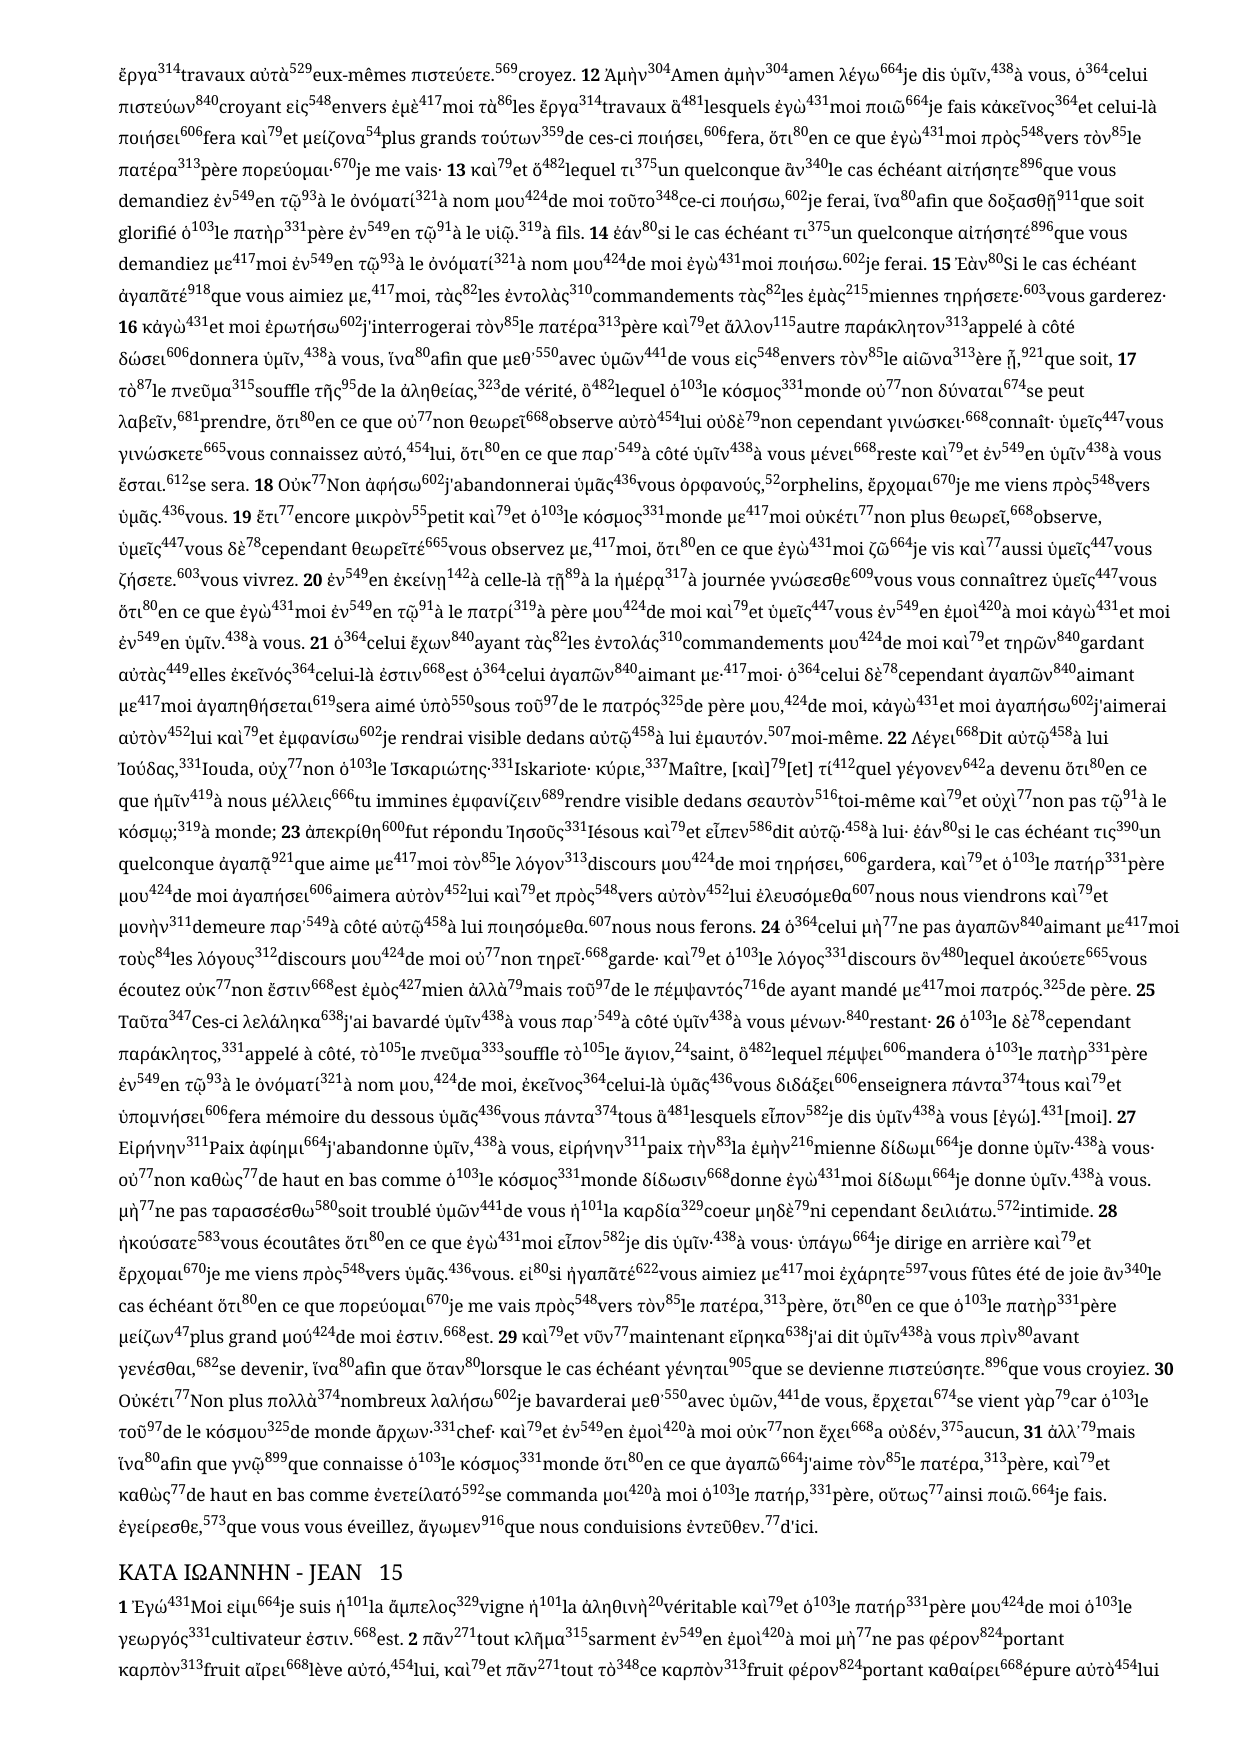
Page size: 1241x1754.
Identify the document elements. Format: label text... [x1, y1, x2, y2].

text ΚΑΤΑ ΙΩΑΝΝΗΝ - JEAN 15 [118, 1557, 1181, 1587]
text 1 Μὴ77Ne pas ταρασσέσθω580soit troublé ὑμῶν441de vous ἡ101la καρδία·329coeur· πιστεύετε665vous croyez εἰς548envers τὸν85le θεὸν313Dieu καὶ77aussi εἰς548envers ἐμὲ417moi πιστεύετε.665vous croyez. 2 ἐν549en τῇ89à la οἰκίᾳ317à maison d'habitation τοῦ97de le πατρός325de père μου424de moi μοναὶ328demeures πολλαί284nombreuses εἰσιν·667sont· εἰ80si δὲ78cependant μή,77ne pas, εἶπον582je dis ἂν340le cas échéant ὑμῖν438à vous ὅτι80en ce que πορεύομαι670je me vais ἑτοιμάσαι681préparer τόπον313lieu ὑμῖν;438à vous; 3 καὶ79et ἐὰν80si le cas échéant πορευθῶ907que je sois allé καὶ79et ἑτοιμάσω895que je prépare τόπον313lieu ὑμῖν,438à vous, πάλιν77de nouveau ἔρχομαι670je me viens καὶ79et παραλήμψομαι608je me prendrai à côté ὑμᾶς436vous πρὸς548vers ἐμαυτόν,507moi-même, ἵνα80afin que ὅπου80là où εἰμὶ664je suis ἐγὼ431moi καὶ77aussi ὑμεῖς447vous ἦτε.918que vous soyez. 4 καὶ79et ὅπου80là où [ἐγὼ]431[moi] ὑπάγω664je dirige en arrière οἴδατε639vous avez su τὴν83la ὁδόν.311chemin. 5 Λέγει668Dit αὐτῷ458à lui Θωμᾶς·331Thomas· κύριε,337Maître, οὐκ77non οἴδαμεν637nous avons su ποῦ77où? ὑπάγεις·666tu diriges en arrière· πῶς77comment? δυνάμεθα669nous nous pouvons τὴν83la ὁδὸν311chemin εἰδέναι;686avoir su; 6 λέγει668dit αὐτῷ458à lui [ὁ]103[le] Ἰησοῦς·331Iésous· ἐγώ431moi εἰμι664je suis ἡ101la ὁδὸς329chemin καὶ79et ἡ101la ἀλήθεια329vérité καὶ79et ἡ101la ζωή·329vie· οὐδεὶς390aucun ἔρχεται674se vient πρὸς548vers τὸν85le πατέρα313père εἰ551si μὴ77ne pas δι᾽550par ἐμοῦ.424de moi. 7 εἰ80si ἐγνώκατέ639vous avez connu με,417moi, καὶ77aussi τὸν85le πατέρα313père μου424de moi γνώσεσθε.609vous vous connaîtrez. καὶ79et ἀπ᾽547au loin ἄρτι77à l'instant γινώσκετε665vous connaissez αὐτὸν452lui καὶ79et ἑωράκατε639vous avez vu αὐτόν.452lui. 8 Λέγει668Dit αὐτῷ458à lui Φίλιππος·331Philippe· κύριε,337Maître, δεῖξον554montre ἡμῖν419à nous τὸν85le πατέρα,313père, καὶ79et ἀρκεῖ668suffit ἡμῖν.419à nous. 9 λέγει668dit αὐτῷ458à lui ὁ103le Ἰησοῦς·331Iésous· τοσοῦτον138tel χρόνον313temps μεθ᾽550avec ὑμῶν441de vous εἰμι664je suis καὶ79et οὐκ77non ἔγνωκάς640tu as connu με,417moi, Φίλιππε;337Philippe; ὁ364celui ἑωρακὼς783ayant vu ἐμὲ417moi ἑώρακεν642a vu τὸν85le πατέρα·313père· πῶς77comment? σὺ448toi λέγεις·666tu dis· δεῖξον554montre ἡμῖν419à nous τὸν85le πατέρα;313père; 10 οὐ77non πιστεύεις666tu crois ὅτι80en ce que ἐγὼ431moi ἐν549en τῷ91à le πατρὶ319à père καὶ79et ὁ103le πατὴρ331père ἐν549en ἐμοί420à moi ἐστιν;668est; τὰ86les ῥήματα314oraux ἃ481lesquels ἐγὼ431moi λαλῶ664je bavarde ὑμῖν438à vous ἀπ᾽550au loin ἐμαυτοῦ511de moi-même οὐ77non λαλῶ,664je bavarde, ὁ103le δὲ78cependant πατὴρ331père ἐν549en ἐμοὶ420à moi μένων840restant ποιεῖ668fait τὰ86les ἔργα314travaux αὐτοῦ.464de lui. 11 πιστεύετέ569croyez μοι420à moi ὅτι80en ce que ἐγὼ431moi ἐν549en τῷ91à le πατρὶ319à père καὶ79et ὁ103le πατὴρ331père ἐν549en ἐμοί·420à moi· εἰ80si δὲ78cependant μή,77ne pas, διὰ548par le fait de τὰ86les ἔργα314travaux αὐτὰ529eux-mêmes πιστεύετε.569croyez. 12 Ἀμὴν304Amen ἀμὴν304amen λέγω664je dis ὑμῖν,438à vous, ὁ364celui πιστεύων840croyant εἰς548envers ἐμὲ417moi τὰ86les ἔργα314travaux ἃ481lesquels ἐγὼ431moi ποιῶ664je fais κἀκεῖνος364et celui-là ποιήσει606fera καὶ79et μείζονα54plus grands τούτων359de ces-ci ποιήσει,606fera, ὅτι80en ce que ἐγὼ431moi πρὸς548vers τὸν85le πατέρα313père πορεύομαι·670je me vais· 13 καὶ79et ὅ482lequel τι375un quelconque ἂν340le cas échéant αἰτήσητε896que vous demandiez ἐν549en τῷ93à le ὀνόματί321à nom μου424de moi τοῦτο348ce-ci ποιήσω,602je ferai, ἵνα80afin que δοξασθῇ911que soit glorifié ὁ103le πατὴρ331père ἐν549en τῷ91à le υἱῷ.319à fils. 14 ἐάν80si le cas échéant τι375un quelconque αἰτήσητέ896que vous demandiez με417moi ἐν549en τῷ93à le ὀνόματί321à nom μου424de moi ἐγὼ431moi ποιήσω.602je ferai. 15 Ἐὰν80Si le cas échéant ἀγαπᾶτέ918que vous aimiez με,417moi, τὰς82les ἐντολὰς310commandements τὰς82les ἐμὰς215miennes τηρήσετε·603vous garderez· 16 κἀγὼ431et moi ἐρωτήσω602j'interrogerai τὸν85le πατέρα313père καὶ79et ἄλλον115autre παράκλητον313appelé à côté δώσει606donnera ὑμῖν,438à vous, ἵνα80afin que μεθ᾽550avec ὑμῶν441de vous εἰς548envers τὸν85le αἰῶνα313ère ᾖ,921que soit, 17 τὸ87le πνεῦμα315souffle τῆς95de la ἀληθείας,323de vérité, ὃ482lequel ὁ103le κόσμος331monde οὐ77non δύναται674se peut λαβεῖν,681prendre, ὅτι80en ce que οὐ77non θεωρεῖ668observe αὐτὸ454lui οὐδὲ79non cependant γινώσκει·668connaît· ὑμεῖς447vous γινώσκετε665vous connaissez αὐτό,454lui, ὅτι80en ce que παρ᾽549à côté ὑμῖν438à vous μένει668reste καὶ79et ἐν549en ὑμῖν438à vous ἔσται.612se sera. 18 Οὐκ77Non ἀφήσω602j'abandonnerai ὑμᾶς436vous ὀρφανούς,52orphelins, ἔρχομαι670je me viens πρὸς548vers ὑμᾶς.436vous. 19 ἔτι77encore μικρὸν55petit καὶ79et ὁ103le κόσμος331monde με417moi οὐκέτι77non plus θεωρεῖ,668observe, ὑμεῖς447vous δὲ78cependant θεωρεῖτέ665vous observez με,417moi, ὅτι80en ce que ἐγὼ431moi ζῶ664je vis καὶ77aussi ὑμεῖς447vous ζήσετε.603vous vivrez. 20 ἐν549en ἐκείνῃ142à celle-là τῇ89à la ἡμέρᾳ317à journée γνώσεσθε609vous vous connaîtrez ὑμεῖς447vous ὅτι80en ce que ἐγὼ431moi ἐν549en τῷ91à le πατρί319à père μου424de moi καὶ79et ὑμεῖς447vous ἐν549en ἐμοὶ420à moi κἀγὼ431et moi ἐν549en ὑμῖν.438à vous. 21 ὁ364celui ἔχων840ayant τὰς82les ἐντολάς310commandements μου424de moi καὶ79et τηρῶν840gardant αὐτὰς449elles ἐκεῖνός364celui-là ἐστιν668est ὁ364celui ἀγαπῶν840aimant με·417moi· ὁ364celui δὲ78cependant ἀγαπῶν840aimant με417moi ἀγαπηθήσεται619sera aimé ὑπὸ550sous τοῦ97de le πατρός325de père μου,424de moi, κἀγὼ431et moi ἀγαπήσω602j'aimerai αὐτὸν452lui καὶ79et ἐμφανίσω602je rendrai visible dedans αὐτῷ458à lui ἐμαυτόν.507moi-même. 22 Λέγει668Dit αὐτῷ458à lui Ἰούδας,331Iouda, οὐχ77non ὁ103le Ἰσκαριώτης·331Iskariote· κύριε,337Maître, [καὶ]79[et] τί412quel γέγονεν642a devenu ὅτι80en ce que ἡμῖν419à nous μέλλεις666tu immines ἐμφανίζειν689rendre visible dedans σεαυτὸν516toi-même καὶ79et οὐχὶ77non pas τῷ91à le κόσμῳ;319à monde; 23 ἀπεκρίθη600fut répondu Ἰησοῦς331Iésous καὶ79et εἶπεν586dit αὐτῷ·458à lui· ἐάν80si le cas échéant τις390un quelconque ἀγαπᾷ921que aime με417moi τὸν85le λόγον313discours μου424de moi τηρήσει,606gardera, καὶ79et ὁ103le πατήρ331père μου424de moi ἀγαπήσει606aimera αὐτὸν452lui καὶ79et πρὸς548vers αὐτὸν452lui ἐλευσόμεθα607nous nous viendrons καὶ79et μονὴν311demeure παρ᾽549à côté αὐτῷ458à lui ποιησόμεθα.607nous nous ferons. 24 ὁ364celui μὴ77ne pas ἀγαπῶν840aimant με417moi τοὺς84les λόγους312discours μου424de moi οὐ77non τηρεῖ·668garde· καὶ79et ὁ103le λόγος331discours ὃν480lequel ἀκούετε665vous écoutez οὐκ77non ἔστιν668est ἐμὸς427mien ἀλλὰ79mais τοῦ97de le πέμψαντός716de ayant mandé με417moi πατρός.325de père. 25 Ταῦτα347Ces-ci λελάληκα638j'ai bavardé ὑμῖν438à vous παρ᾽549à côté ὑμῖν438à vous μένων·840restant· 26 ὁ103le δὲ78cependant παράκλητος,331appelé à côté, τὸ105le πνεῦμα333souffle τὸ105le ἅγιον,24saint, ὃ482lequel πέμψει606mandera ὁ103le πατὴρ331père ἐν549en τῷ93à le ὀνόματί321à nom μου,424de moi, ἐκεῖνος364celui-là ὑμᾶς436vous διδάξει606enseignera πάντα374tous καὶ79et ὑπομνήσει606fera mémoire du dessous ὑμᾶς436vous πάντα374tous ἃ481lesquels εἶπον582je dis ὑμῖν438à vous [ἐγώ].431[moi]. 27 Εἰρήνην311Paix ἀφίημι664j'abandonne ὑμῖν,438à vous, εἰρήνην311paix τὴν83la ἐμὴν216mienne δίδωμι664je donne ὑμῖν·438à vous· οὐ77non καθὼς77de haut en bas comme ὁ103le κόσμος331monde δίδωσιν668donne ἐγὼ431moi δίδωμι664je donne ὑμῖν.438à vous. μὴ77ne pas ταρασσέσθω580soit troublé ὑμῶν441de vous ἡ101la καρδία329coeur μηδὲ79ni cependant δειλιάτω.572intimide. 28 ἠκούσατε583vous écoutâtes ὅτι80en ce que ἐγὼ431moi εἶπον582je dis ὑμῖν·438à vous· ὑπάγω664je dirige en arrière καὶ79et ἔρχομαι670je me viens πρὸς548vers ὑμᾶς.436vous. εἰ80si ἠγαπᾶτέ622vous aimiez με417moi ἐχάρητε597vous fûtes été de joie ἂν340le cas échéant ὅτι80en ce que πορεύομαι670je me vais πρὸς548vers τὸν85le πατέρα,313père, ὅτι80en ce que ὁ103le πατὴρ331père μείζων47plus grand μού424de moi ἐστιν.668est. 29 καὶ79et νῦν77maintenant εἴρηκα638j'ai dit ὑμῖν438à vous πρὶν80avant γενέσθαι,682se devenir, ἵνα80afin que ὅταν80lorsque le cas échéant γένηται905que se devienne πιστεύσητε.896que vous croyiez. 30 Οὐκέτι77Non plus πολλὰ374nombreux λαλήσω602je bavarderai μεθ᾽550avec ὑμῶν,441de vous, ἔρχεται674se vient γὰρ79car ὁ103le τοῦ97de le κόσμου325de monde ἄρχων·331chef· καὶ79et ἐν549en ἐμοὶ420à moi οὐκ77non ἔχει668a οὐδέν,375aucun, 31 ἀλλ᾽79mais ἵνα80afin que γνῷ899que connaisse ὁ103le κόσμος331monde ὅτι80en ce que ἀγαπῶ664j'aime τὸν85le πατέρα,313père, καὶ79et καθὼς77de haut en bas comme ἐνετείλατό592se commanda μοι420à moi ὁ103le πατήρ,331père, οὕτως77ainsi ποιῶ.664je fais. ἐγείρεσθε,573que vous vous éveillez, ἄγωμεν916que nous conduisions ἐντεῦθεν.77d'ici. [118, 59, 1181, 1538]
